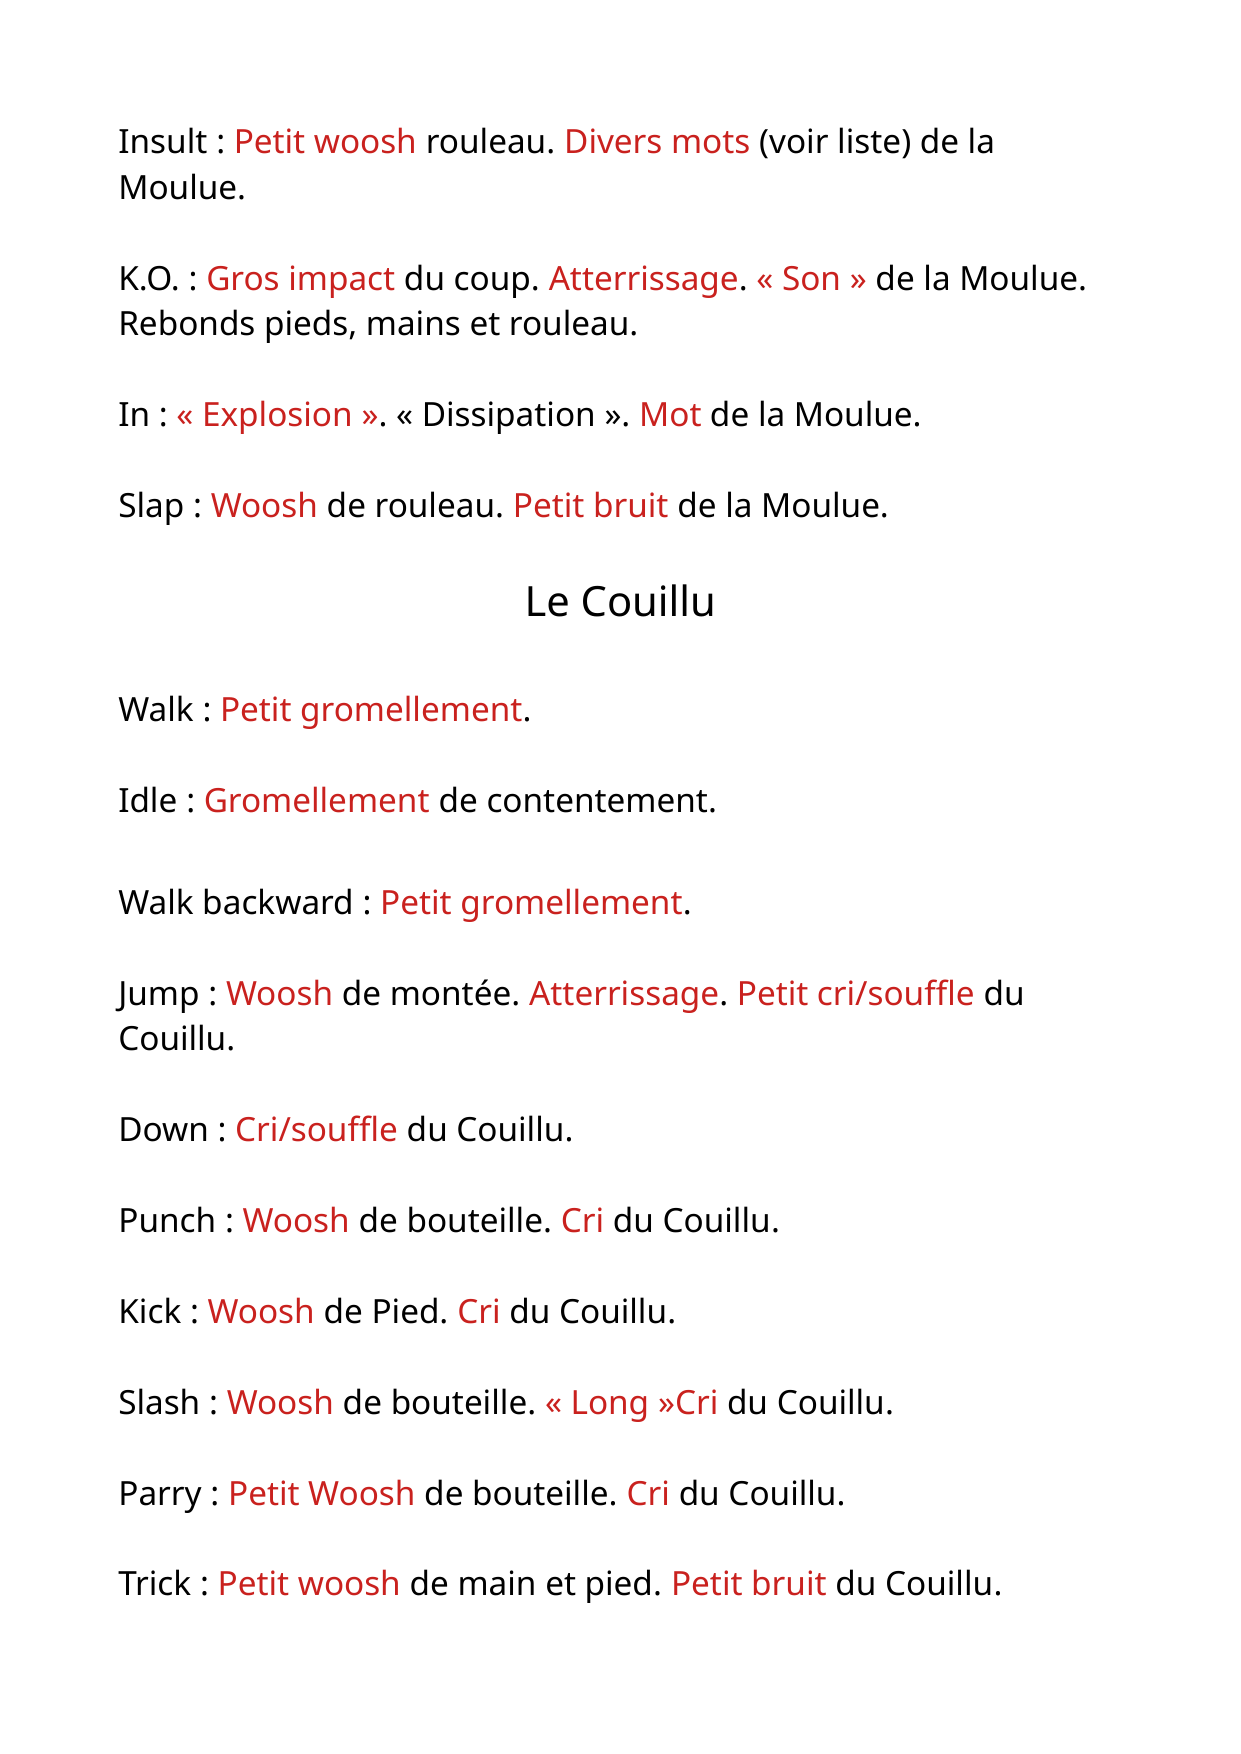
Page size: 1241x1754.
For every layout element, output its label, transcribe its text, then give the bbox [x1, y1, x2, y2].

text Idle : Gromellement de contentement. [118, 777, 1122, 822]
text Insult : Petit woosh rouleau. Divers mots (voir liste) de la Moulue. [118, 118, 1122, 209]
text Slash : Woosh de bouteille. « Long »Cri du Couillu. [118, 1378, 1122, 1424]
text Trick : Petit woosh de main et pied. Petit bruit du Couillu. [118, 1560, 1122, 1606]
text Punch : Woosh de bouteille. Cri du Couillu. [118, 1197, 1122, 1242]
text Down : Cri/souffle du Couillu. [118, 1106, 1122, 1151]
text Walk : Petit gromellement. [118, 686, 1122, 731]
text Kick : Woosh de Pied. Cri du Couillu. [118, 1288, 1122, 1333]
text K.O. : Gros impact du coup. Atterrissage. « Son » de la Moulue. Rebonds pieds, mains et rouleau. [118, 254, 1122, 345]
text Parry : Petit Woosh de bouteille. Cri du Couillu. [118, 1469, 1122, 1515]
text In : « Explosion ». « Dissipation ». Mot de la Moulue. [118, 391, 1122, 436]
text Le Couillu [118, 572, 1122, 629]
text Slap : Woosh de rouleau. Petit bruit de la Moulue. [118, 481, 1122, 527]
text Jump : Woosh de montée. Atterrissage. Petit cri/souffle du Couillu. [118, 970, 1122, 1061]
text Walk backward : Petit gromellement. [118, 879, 1122, 924]
